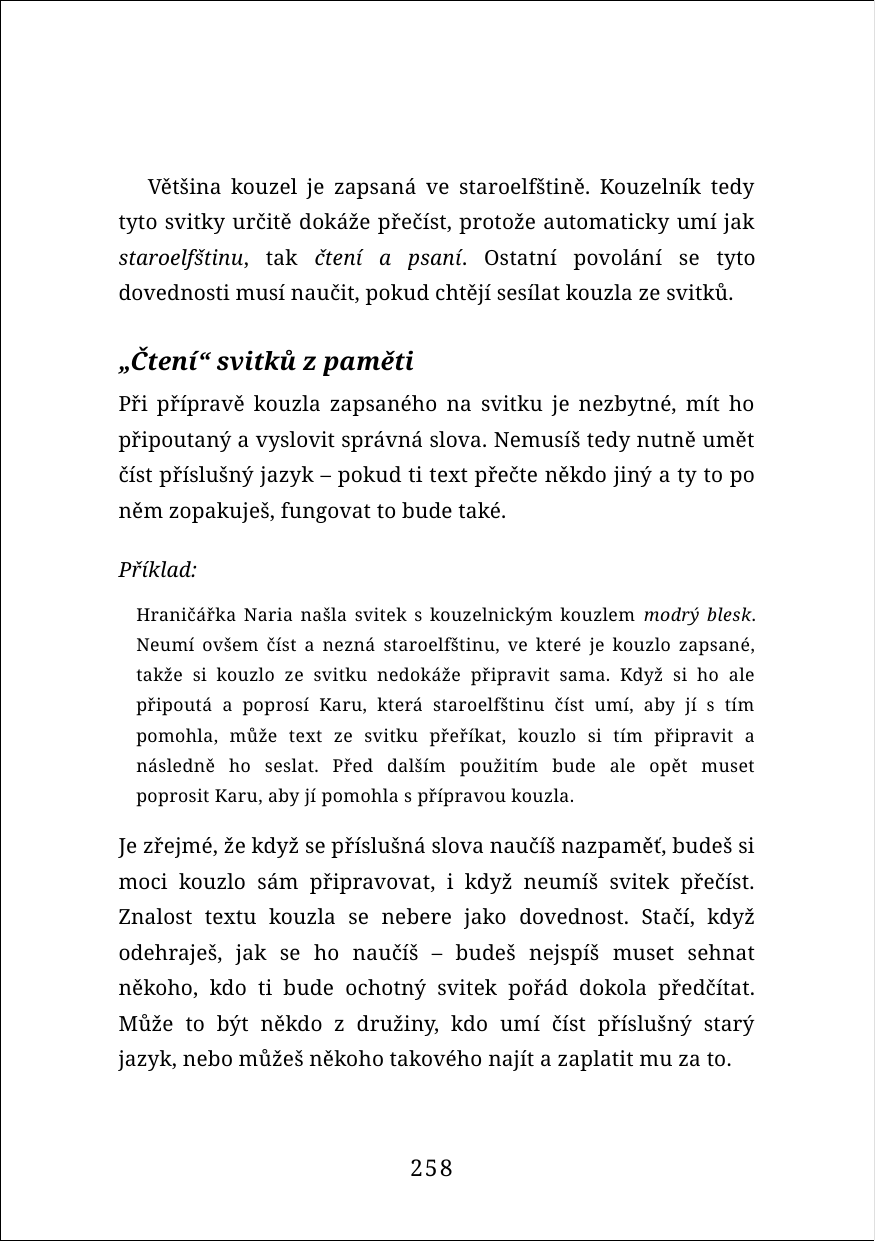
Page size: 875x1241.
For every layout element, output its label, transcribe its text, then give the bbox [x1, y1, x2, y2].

text Při přípravě kouzla zapsaného na svitku je nezbytné, mít ho připoutaný a vyslovit správná slova. Nemusíš tedy nutně umět číst příslušný jazyk – pokud ti text přečte někdo jiný a ty to po něm zopakuješ, fungovat to bude také. [118, 389, 756, 524]
text Většina kouzel je zapsaná ve staroelfštině. Kouzelník tedy tyto svitky určitě dokáže přečíst, protože automaticky umí jak staroelfštinu, tak čtení a psaní. Ostatní povolání se tyto dovednosti musí naučit, pokud chtějí sesílat kouzla ze svitků. [118, 172, 756, 307]
text Hraničářka Naria našla svitek s kouzelnickým kouzlem modrý blesk. Neumí ovšem číst a nezná staroelfštinu, ve které je kouzlo zapsané, takže si kouzlo ze svitku nedokáže připravit sama. Když si ho ale připoutá a poprosí Karu, která staroelfštinu číst umí, aby jí s tím pomohla, může text ze svitku přeříkat, kouzlo si tím připravit a následně ho seslat. Před dalším použitím bude ale opět muset poprosit Karu, aby jí pomohla s přípravou kouzla. [136, 602, 756, 808]
subtitle „Čtení“ svitků z paměti [118, 343, 756, 377]
text Je zřejmé, že když se příslušná slova naučíš nazpaměť, budeš si moci kouzlo sám připravovat, i když neumíš svitek přečíst. Znalost textu kouzla se nebere jako dovednost. Stačí, když odehraješ, jak se ho naučíš – budeš nejspíš muset sehnat někoho, kdo ti bude ochotný svitek pořád dokola předčítat. Může to být někdo z družiny, kdo umí číst příslušný starý jazyk, nebo můžeš někoho takového najít a zaplatit mu za to. [118, 831, 756, 1073]
text Příklad: [118, 555, 756, 583]
